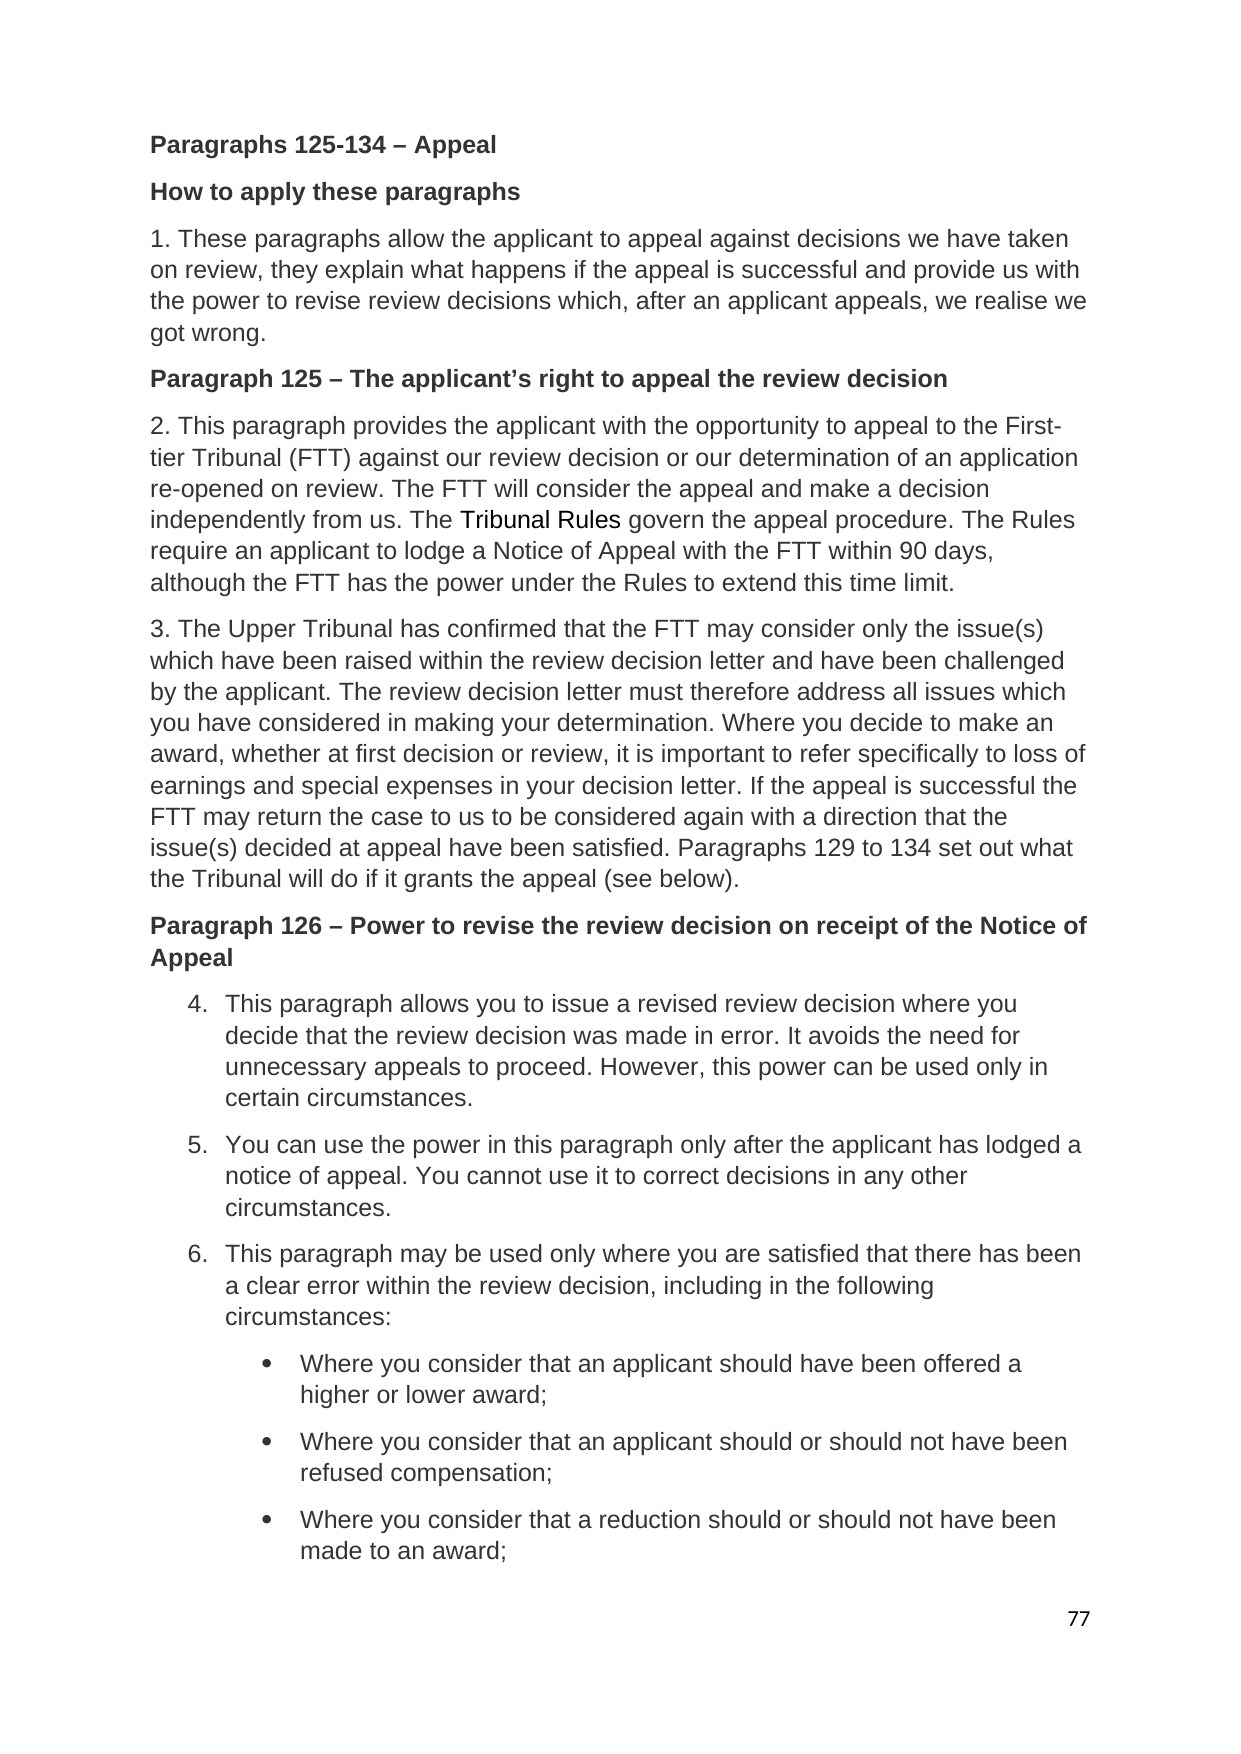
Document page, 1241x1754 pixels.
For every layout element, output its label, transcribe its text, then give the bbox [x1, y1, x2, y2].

text 3. The Upper Tribunal has confirmed that the FTT may consider only the issue(s) which have been raised within the review decision letter and have been challenged by the applicant. The review decision letter must therefore address all issues which you have considered in making your determination. Where you decide to make an award, whether at first decision or review, it is important to refer specifically to loss of earnings and special expenses in your decision letter. If the appeal is successful the FTT may return the case to us to be considered again with a direction that the issue(s) decided at appeal have been satisfied. Paragraphs 129 to 134 set out what the Tribunal will do if it grants the appeal (see below). [150, 612, 1090, 893]
list This paragraph allows you to issue a revised review decision where you decide that the review decision was made in error. It avoids the need for unnecessary appeals to proceed. However, this power can be used only in certain circumstances. [187, 987, 1090, 1112]
text How to apply these paragraphs [150, 174, 1090, 206]
list Where you consider that an applicant should or should not have been refused compensation; [262, 1424, 1090, 1487]
list You can use the power in this paragraph only after the applicant has lodged a notice of appeal. You cannot use it to correct decisions in any other circumstances. [187, 1128, 1090, 1221]
text 2. This paragraph provides the applicant with the opportunity to appeal to the First-tier Tribunal (FTT) against our review decision or our determination of an application re-opened on review. The FTT will consider the appeal and make a decision independently from us. The Tribunal Rules govern the appeal procedure. The Rules require an applicant to lodge a Notice of Appeal with the FTT within 90 days, although the FTT has the power under the Rules to extend this time limit. [150, 409, 1090, 596]
list Where you consider that an applicant should have been offered a higher or lower award; [262, 1346, 1090, 1409]
text Paragraphs 125-134 – Appeal [150, 128, 1090, 159]
text 1. These paragraphs allow the applicant to appeal against decisions we have taken on review, they explain what happens if the appeal is successful and provide us with the power to revise review decisions which, after an applicant appeals, we realise we got wrong. [150, 221, 1090, 346]
list This paragraph may be used only where you are satisfied that there has been a clear error within the review decision, including in the following circumstances: [187, 1237, 1090, 1331]
text Paragraph 126 – Power to revise the review decision on receipt of the Notice of Appeal [150, 909, 1090, 971]
text Paragraph 125 – The applicant’s right to appeal the review decision [150, 362, 1090, 393]
list Where you consider that a reduction should or should not have been made to an award; [262, 1503, 1090, 1565]
